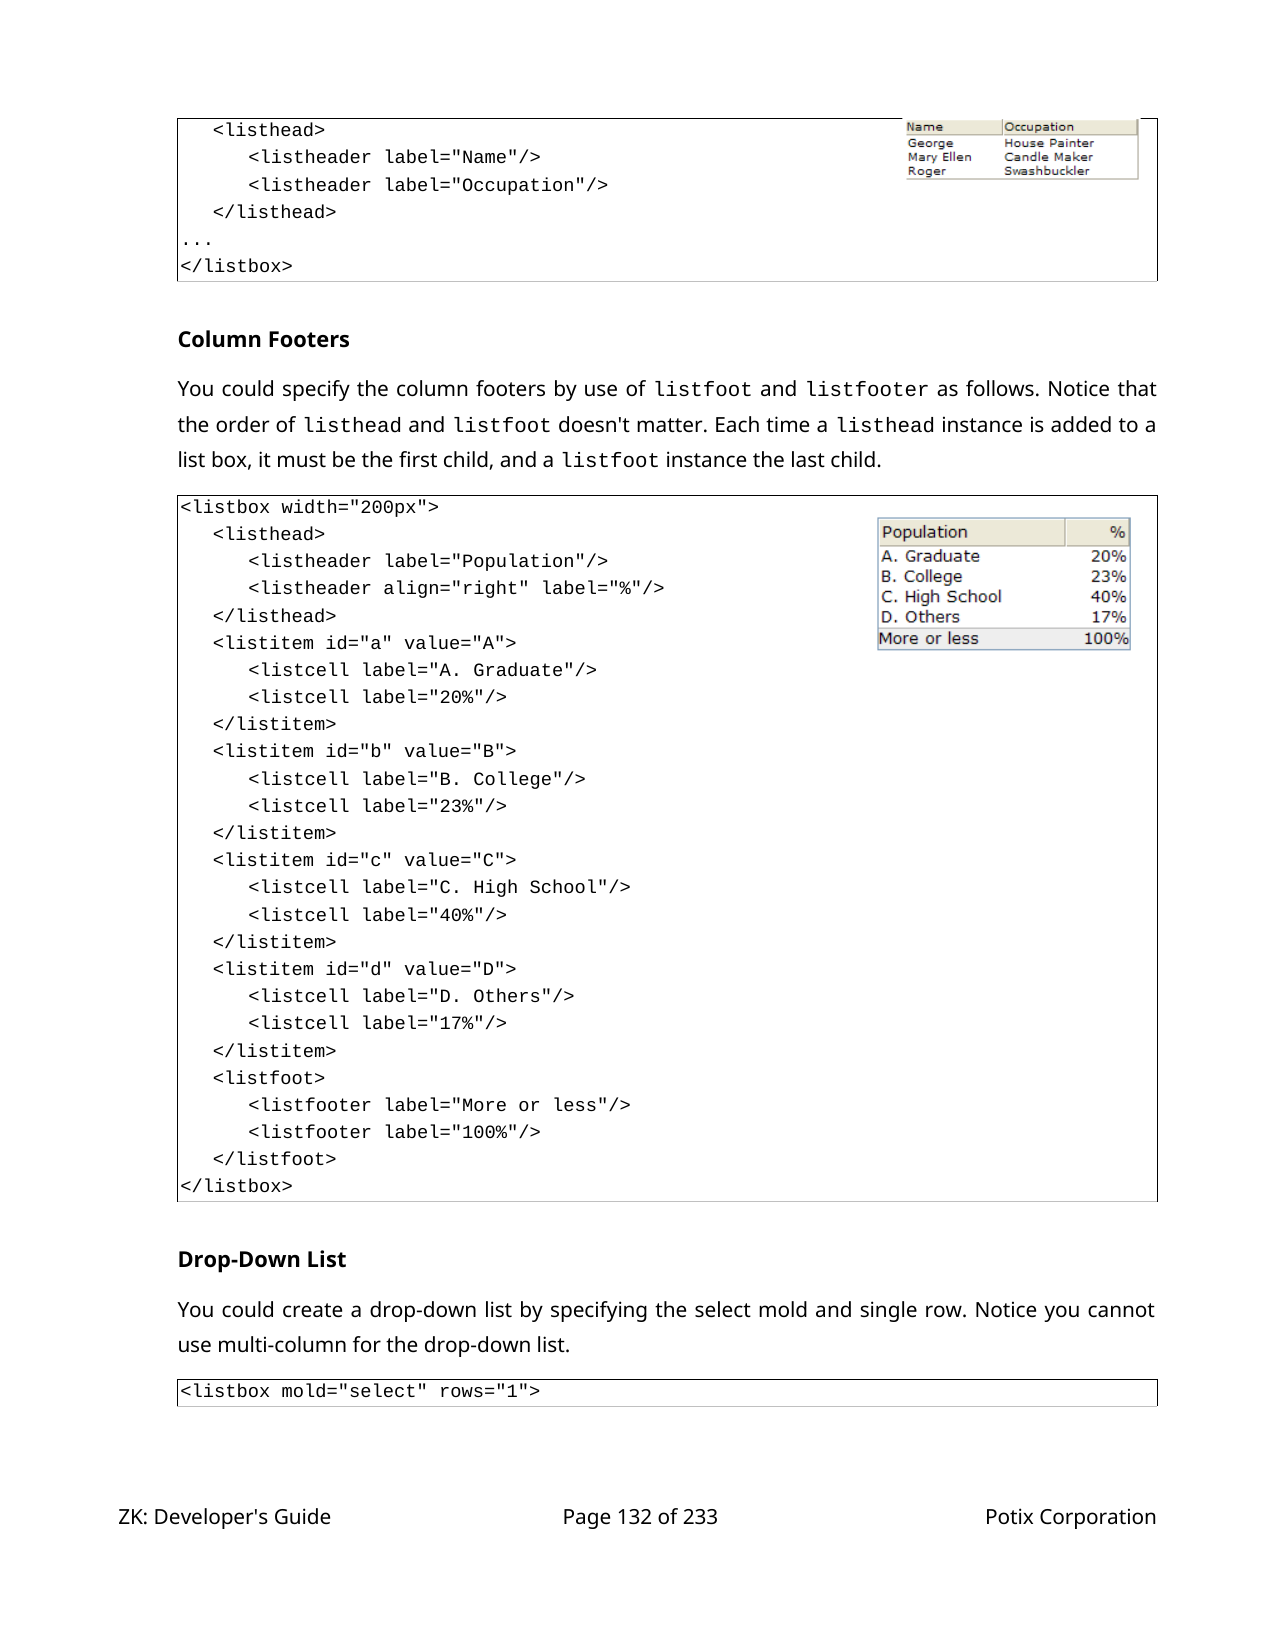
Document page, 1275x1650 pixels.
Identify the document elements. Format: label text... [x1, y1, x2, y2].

text <listfooter label="More or less"/> [178, 1093, 1157, 1117]
text <listhead> [178, 522, 875, 546]
picture [902, 118, 1141, 182]
text [1136, 522, 1157, 546]
text </listbox> [178, 1174, 1157, 1201]
subtitle Drop-Down List [177, 1244, 1157, 1274]
text <listcell label="A. Graduate"/> [178, 658, 1157, 682]
text </listbox> [178, 254, 1157, 281]
text <listfooter label="100%"/> [178, 1120, 1157, 1144]
text You could specify the column footers by use of listfoot and listfooter as follows. Notice that the order of listhead and listfoot doesn't matter. Each time a listhead instance is added to a list box, it must be the first child, and a listfoot instance the last child. [177, 374, 1157, 474]
text <listitem id="a" value="A"> [178, 631, 1157, 655]
text You could create a drop-down list by specifying the select mold and single row. Notice you cannot use multi-column for the drop-down list. [177, 1295, 1157, 1358]
text <listbox mold="select" rows="1"> [178, 1380, 1157, 1406]
text <listcell label="D. Others"/> [178, 984, 1157, 1008]
text <listhead> [178, 119, 902, 142]
text </listitem> [178, 1038, 1157, 1063]
text <listheader label="Occupation"/> [178, 172, 1157, 197]
text </listitem> [178, 712, 1157, 736]
text </listhead> [178, 200, 1157, 224]
picture [875, 516, 1136, 653]
text </listitem> [178, 821, 1157, 845]
text <listheader label="Name"/> [178, 145, 902, 169]
text </listfoot> [178, 1147, 1157, 1171]
text </listhead> [178, 603, 875, 628]
text <listbox width="200px"> [178, 496, 1157, 519]
text <listcell label="40%"/> [178, 902, 1157, 927]
text <listitem id="b" value="B"> [178, 739, 1157, 764]
text <listcell label="17%"/> [178, 1011, 1157, 1036]
text <listcell label="C. High School"/> [178, 875, 1157, 899]
text [1136, 603, 1157, 628]
text <listheader label="Population"/> [178, 549, 875, 573]
text ... [178, 227, 1157, 251]
text <listcell label="20%"/> [178, 685, 1157, 709]
text [1141, 119, 1157, 142]
text <listheader align="right" label="%"/> [178, 576, 875, 601]
text </listitem> [178, 930, 1157, 954]
text <listitem id="d" value="D"> [178, 957, 1157, 981]
text <listcell label="B. College"/> [178, 767, 1157, 791]
text <listitem id="c" value="C"> [178, 848, 1157, 872]
subtitle Column Footers [177, 324, 1157, 354]
text <listcell label="23%"/> [178, 794, 1157, 818]
text <listfoot> [178, 1066, 1157, 1090]
